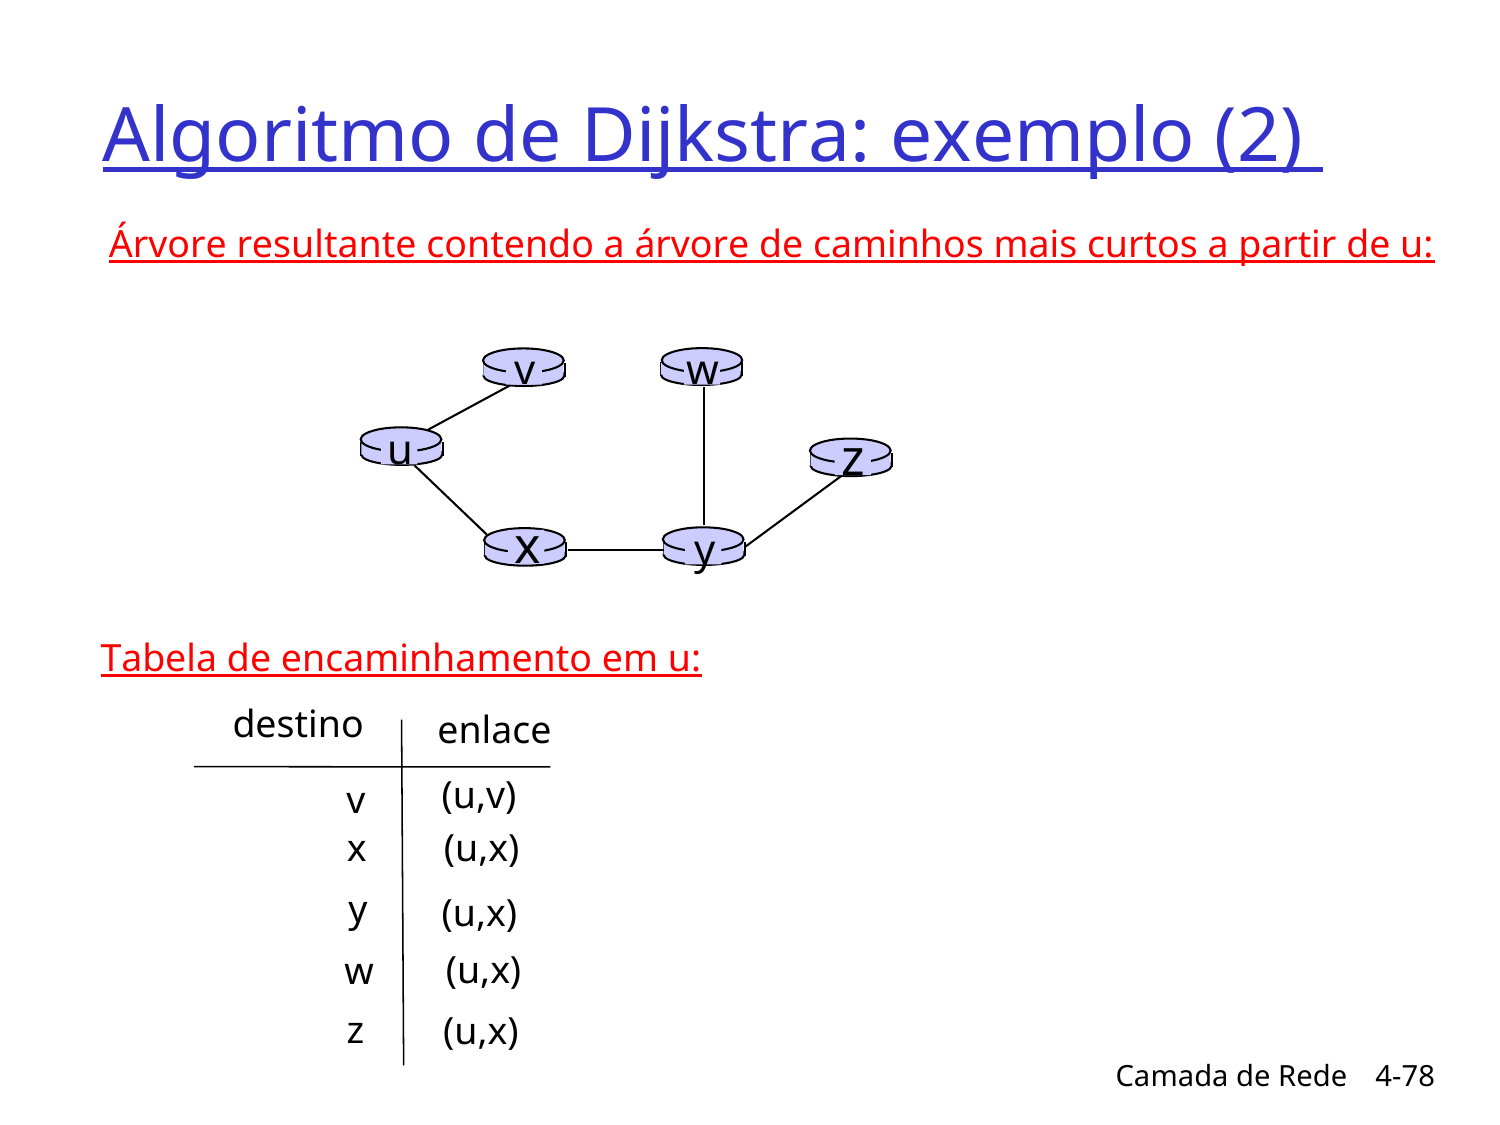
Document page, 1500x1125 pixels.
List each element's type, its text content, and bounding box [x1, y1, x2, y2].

text_box y [679, 514, 731, 581]
text_box v [331, 767, 381, 829]
text_box z [331, 997, 380, 1059]
text_box Árvore resultante contendo a árvore de caminhos mais curtos a partir de u: [94, 212, 1450, 273]
text_box x [332, 816, 382, 878]
text_box w [671, 335, 735, 401]
text_box [551, 351, 564, 384]
text_box destino [168, 691, 379, 753]
text_box [484, 530, 499, 564]
text_box z [826, 417, 880, 494]
text_box (u,v) [426, 763, 532, 825]
text_box [731, 530, 744, 563]
text_box enlace [422, 697, 567, 759]
text_box (u,x) [429, 816, 535, 877]
text_box [809, 440, 826, 474]
text_box v [499, 335, 551, 401]
text_box [880, 442, 891, 474]
text_box Algoritmo de Dijkstra: exemplo (2) [87, 37, 1363, 225]
text_box [428, 430, 442, 463]
text_box (u,x) [430, 938, 537, 999]
text_box y [333, 877, 383, 938]
text_box [360, 431, 372, 462]
text_box [556, 532, 565, 563]
text_box [662, 529, 679, 563]
text_box Tabela de encaminhamento em u: [85, 626, 717, 687]
text_box [660, 352, 671, 382]
text_box [735, 353, 743, 381]
text_box 4-<número> [1339, 1050, 1451, 1125]
text_box (u,x) [426, 881, 533, 943]
text_box u [372, 414, 428, 481]
text_box (u,x) [428, 999, 534, 1060]
text_box [483, 350, 499, 384]
text_box Camada de Rede [887, 1050, 1339, 1125]
text_box w [329, 938, 389, 1000]
text_box x [499, 506, 556, 582]
